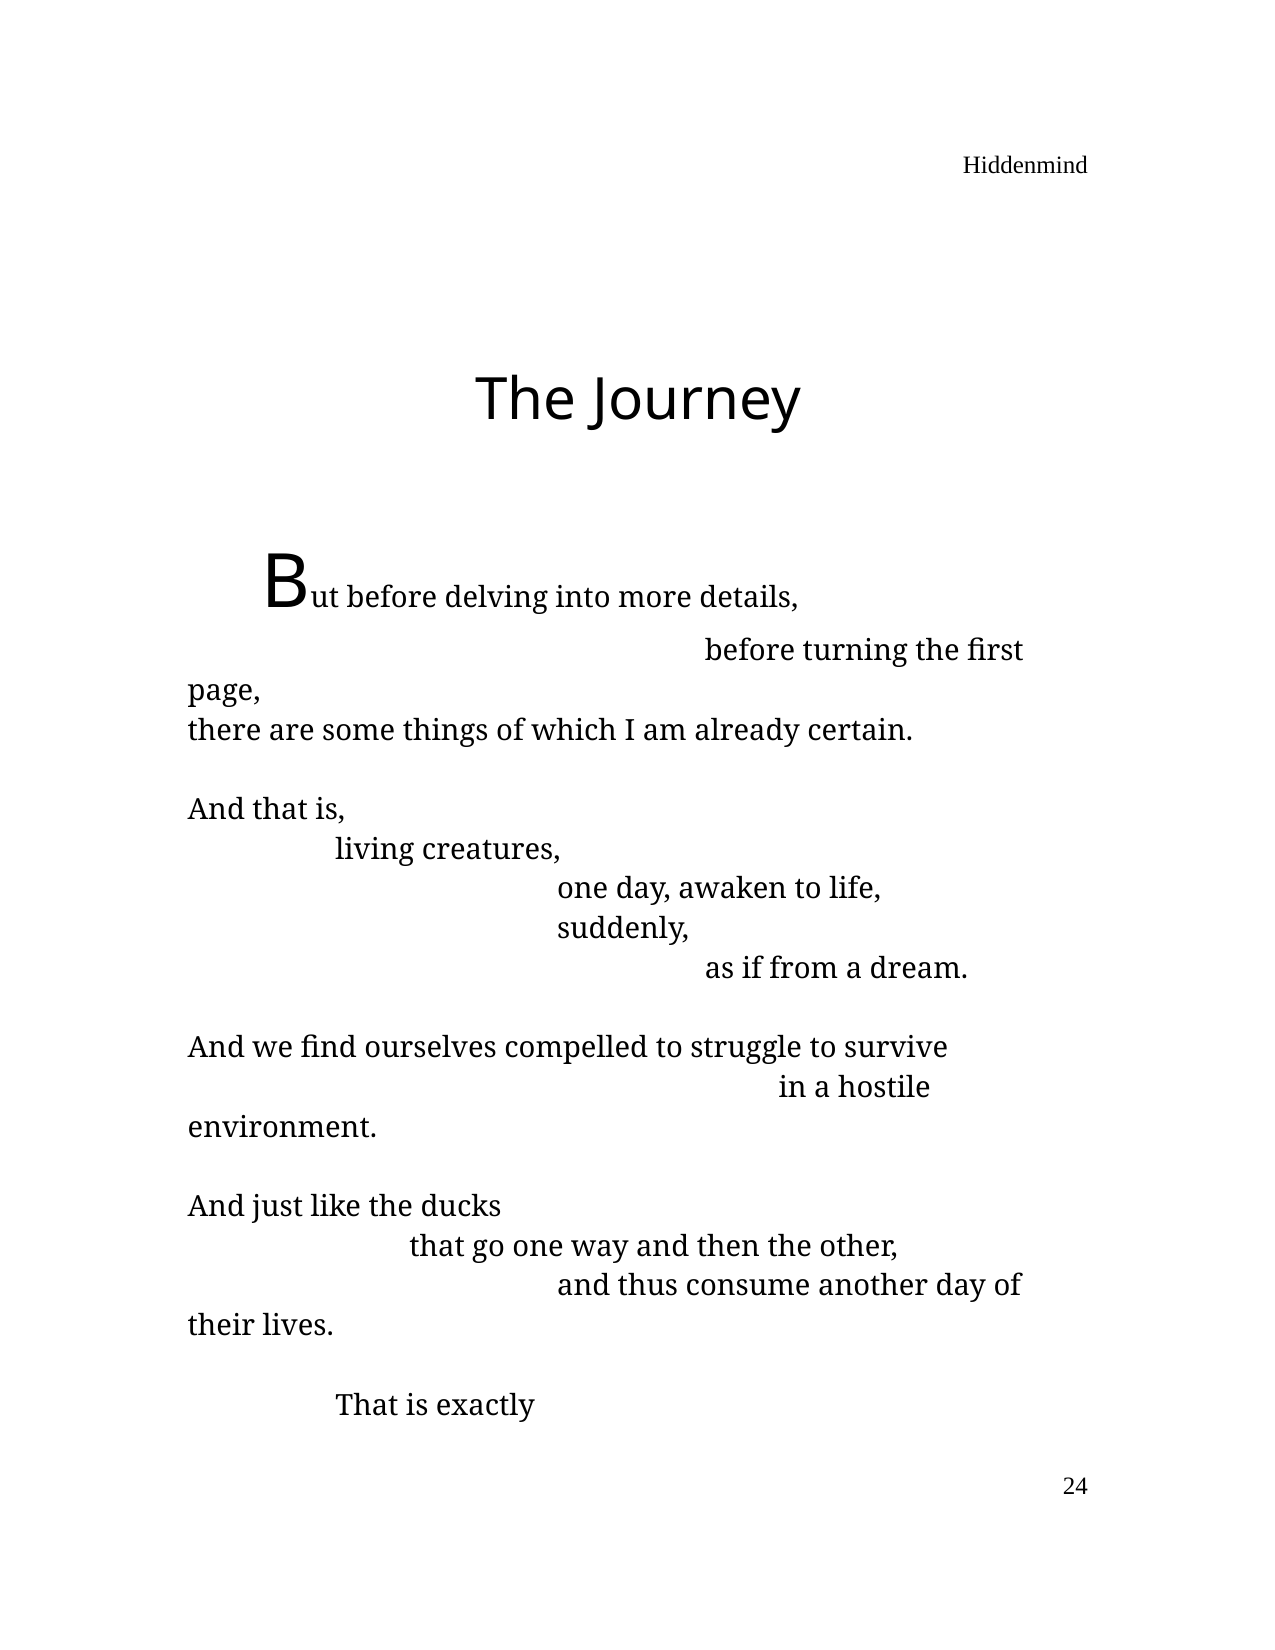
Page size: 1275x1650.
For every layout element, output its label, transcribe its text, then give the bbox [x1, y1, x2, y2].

text suddenly, [187, 907, 1087, 947]
text But before delving into more details, [187, 527, 1087, 630]
text there are some things of which I am already certain. [187, 709, 1087, 749]
text in a hostile environment. [187, 1066, 1087, 1146]
text that go one way and then the other, [187, 1225, 1087, 1265]
text That is exactly [187, 1384, 1087, 1423]
text And we find ourselves compelled to struggle to survive [187, 1027, 1087, 1066]
text before turning the first page, [187, 630, 1087, 709]
text as if from a dream. [187, 947, 1087, 987]
text and thus consume another day of their lives. [187, 1265, 1087, 1344]
text And just like the ducks [187, 1185, 1087, 1225]
text living creatures, [187, 828, 1087, 868]
text one day, awaken to life, [187, 868, 1087, 907]
text And that is, [187, 788, 1087, 828]
